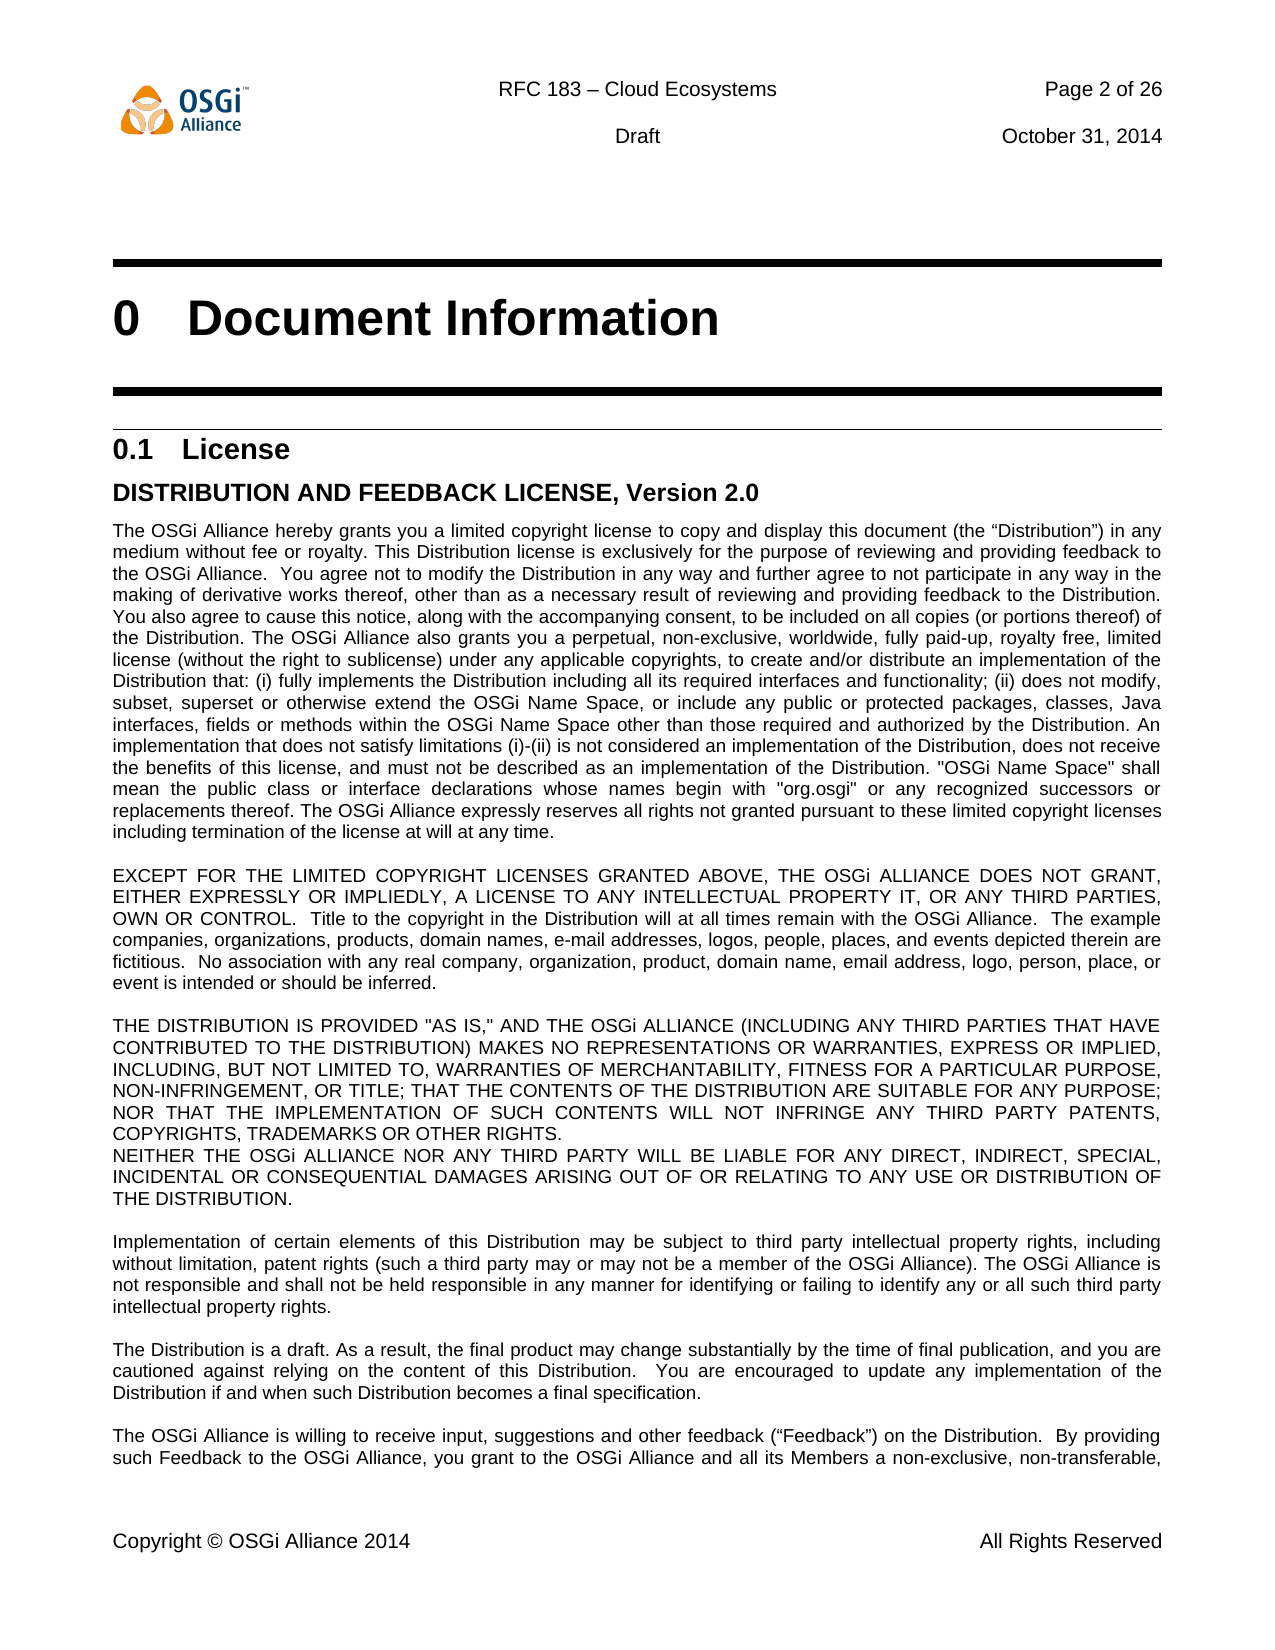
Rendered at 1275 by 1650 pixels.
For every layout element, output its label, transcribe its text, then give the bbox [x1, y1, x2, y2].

text NEITHER THE OSGi ALLIANCE NOR ANY THIRD PARTY WILL BE LIABLE FOR ANY DIRECT, INDIRECT, SPECIAL, INCIDENTAL OR CONSEQUENTIAL DAMAGES ARISING OUT OF OR RELATING TO ANY USE OR DISTRIBUTION OF THE DISTRIBUTION. [112, 1145, 1162, 1209]
text EXCEPT FOR THE LIMITED COPYRIGHT LICENSES GRANTED ABOVE, THE OSGi ALLIANCE DOES NOT GRANT, EITHER EXPRESSLY OR IMPLIEDLY, A LICENSE TO ANY INTELLECTUAL PROPERTY IT, OR ANY THIRD PARTIES, OWN OR CONTROL. Title to the copyright in the Distribution will at all times remain with the OSGi Alliance. The example companies, organizations, products, domain names, e-mail addresses, logos, people, places, and events depicted therein are fictitious. No association with any real company, organization, product, domain name, email address, logo, person, place, or event is intended or should be inferred. [112, 864, 1162, 994]
text THE DISTRIBUTION IS PROVIDED "AS IS," AND THE OSGi ALLIANCE (INCLUDING ANY THIRD PARTIES THAT HAVE CONTRIBUTED TO THE DISTRIBUTION) MAKES NO REPRESENTATIONS OR WARRANTIES, EXPRESS OR IMPLIED, INCLUDING, BUT NOT LIMITED TO, WARRANTIES OF MERCHANTABILITY, FITNESS FOR A PARTICULAR PURPOSE, NON-INFRINGEMENT, OR TITLE; THAT THE CONTENTS OF THE DISTRIBUTION ARE SUITABLE FOR ANY PURPOSE; NOR THAT THE IMPLEMENTATION OF SUCH CONTENTS WILL NOT INFRINGE ANY THIRD PARTY PATENTS, COPYRIGHTS, TRADEMARKS OR OTHER RIGHTS. [112, 1015, 1162, 1145]
picture [113, 78, 257, 142]
subtitle Document Information [112, 260, 1162, 396]
text The OSGi Alliance hereby grants you a limited copyright license to copy and display this document (the “Distribution”) in any medium without fee or royalty. This Distribution license is exclusively for the purpose of reviewing and providing feedback to the OSGi Alliance. You agree not to modify the Distribution in any way and further agree to not participate in any way in the making of derivative works thereof, other than as a necessary result of reviewing and providing feedback to the Distribution. You also agree to cause this notice, along with the accompanying consent, to be included on all copies (or portions thereof) of the Distribution. The OSGi Alliance also grants you a perpetual, non-exclusive, worldwide, fully paid-up, royalty free, limited license (without the right to sublicense) under any applicable copyrights, to create and/or distribute an implementation of the Distribution that: (i) fully implements the Distribution including all its required interfaces and functionality; (ii) does not modify, subset, superset or otherwise extend the OSGi Name Space, or include any public or protected packages, classes, Java interfaces, fields or methods within the OSGi Name Space other than those required and authorized by the Distribution. An implementation that does not satisfy limitations (i)-(ii) is not considered an implementation of the Distribution, does not receive the benefits of this license, and must not be described as an implementation of the Distribution. "OSGi Name Space" shall mean the public class or interface declarations whose names begin with "org.osgi" or any recognized successors or replacements thereof. The OSGi Alliance expressly reserves all rights not granted pursuant to these limited copyright licenses including termination of the license at will at any time. [112, 519, 1162, 843]
subtitle License [112, 430, 1162, 466]
text The OSGi Alliance is willing to receive input, suggestions and other feedback (“Feedback”) on the Distribution. By providing such Feedback to the OSGi Alliance, you grant to the OSGi Alliance and all its Members a non-exclusive, non-transferable, [112, 1425, 1162, 1468]
text DISTRIBUTION AND FEEDBACK LICENSE, Version 2.0 [112, 478, 1162, 507]
text The Distribution is a draft. As a result, the final product may change substantially by the time of final publication, and you are cautioned against relying on the content of this Distribution. You are encouraged to update any implementation of the Distribution if and when such Distribution becomes a final specification. [112, 1339, 1162, 1403]
text Implementation of certain elements of this Distribution may be subject to third party intellectual property rights, including without limitation, patent rights (such a third party may or may not be a member of the OSGi Alliance). The OSGi Alliance is not responsible and shall not be held responsible in any manner for identifying or failing to identify any or all such third party intellectual property rights. [112, 1231, 1162, 1317]
